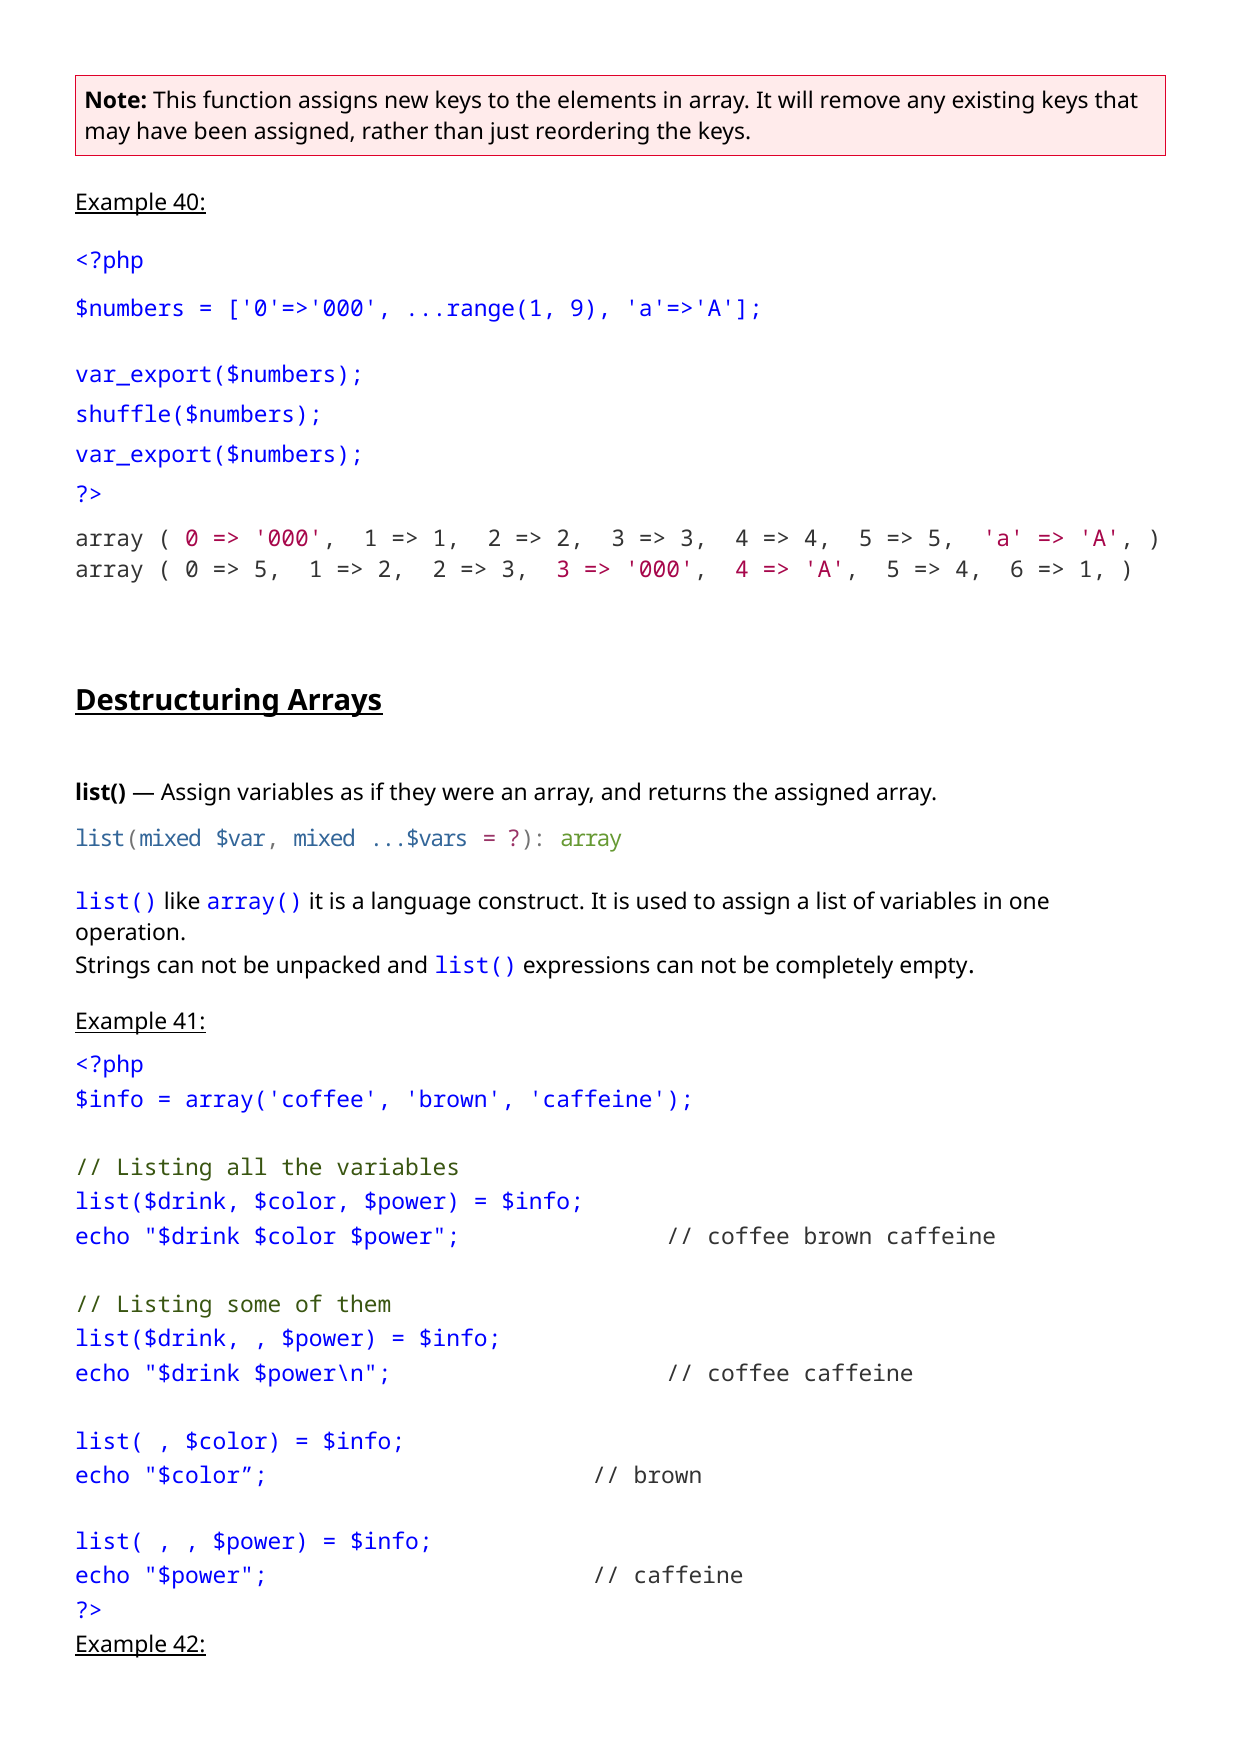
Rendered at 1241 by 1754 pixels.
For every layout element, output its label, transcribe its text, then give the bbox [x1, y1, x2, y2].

text <?php [75, 1048, 1166, 1079]
text Example 40: [75, 186, 1166, 217]
text list( , $color) = $info; [75, 1425, 1166, 1456]
text list( , , $power) = $info; [75, 1494, 1166, 1556]
text array ( 0 => '000', 1 => 1, 2 => 2, 3 => 3, 4 => 4, 5 => 5, 'a' => 'A', ) array ( 0 => 5, 1 => 2, 2 => 3, 3 => '000', 4 => 'A', 5 => 4, 6 => 1, ) [75, 522, 1166, 584]
text Example 41: [75, 1005, 1166, 1036]
text var_export($numbers); [75, 438, 1166, 469]
text Destructuring Arrays [75, 679, 1166, 719]
text list($drink, , $power) = $info; [75, 1322, 1166, 1354]
text echo "$color”; // brown [75, 1459, 1166, 1491]
text list() like array() it is a language construct. It is used to assign a list of variables in one operation. [75, 885, 1166, 947]
text list() — Assign variables as if they were an array, and returns the assigned array. [75, 776, 1166, 807]
text ?> [75, 478, 1166, 509]
text echo "$drink $power\n"; // coffee caffeine [75, 1357, 1166, 1388]
text // Listing some of them [75, 1288, 1166, 1319]
text $numbers = ['0'=>'000', ...range(1, 9), 'a'=>'A']; [75, 292, 1166, 323]
text $info = array('coffee', 'brown', 'caffeine'); [75, 1082, 1166, 1114]
text list(mixed $var, mixed ...$vars = ?): array [75, 822, 1166, 853]
text // Listing all the variables [75, 1151, 1166, 1182]
text Example 42: [75, 1628, 1166, 1659]
text list($drink, $color, $power) = $info; [75, 1185, 1166, 1217]
text Note: This function assigns new keys to the elements in array. It will remove any existing keys that may have been assigned, rather than just reordering the keys. [76, 76, 1165, 155]
text echo "$drink $color $power"; // coffee brown caffeine [75, 1219, 1166, 1251]
text var_export($numbers); [75, 358, 1166, 389]
text <?php [75, 244, 1166, 275]
text Strings can not be unpacked and list() expressions can not be completely empty. [75, 947, 1166, 981]
text shuffle($numbers); [75, 398, 1166, 429]
text ?> [75, 1593, 1166, 1625]
text echo "$power"; // caffeine [75, 1559, 1166, 1591]
